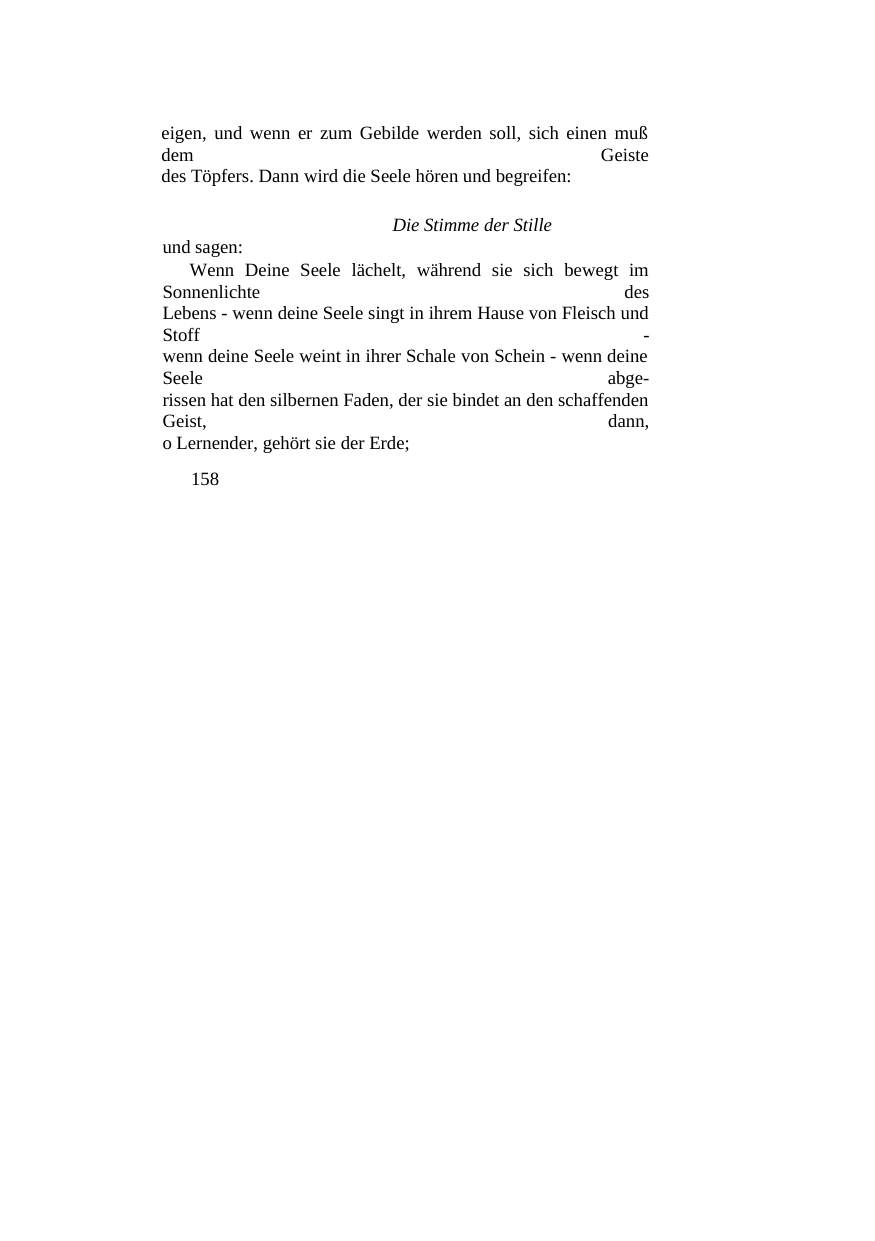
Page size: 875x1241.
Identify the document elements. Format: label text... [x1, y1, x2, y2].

text Die Stimme der Stille und sagen: [162, 214, 650, 257]
text eigen, und wenn er zum Gebilde werden soll, sich einen muß dem Geiste des Töpfers. Dann wird die Seele hören und begreifen: [161, 122, 649, 187]
text Wenn Deine Seele lächelt, während sie sich bewegt im Sonnenlichte des Lebens - wenn deine Seele singt in ihrem Hause von Fleisch und Stoff - wenn deine Seele weint in ihrer Schale von Schein - wenn deine Seele abge- rissen hat den silbernen Faden, der sie bindet an den schaffenden Geist, dann, o Lernender, gehört sie der Erde; [162, 259, 649, 453]
text 158 [191, 468, 650, 489]
